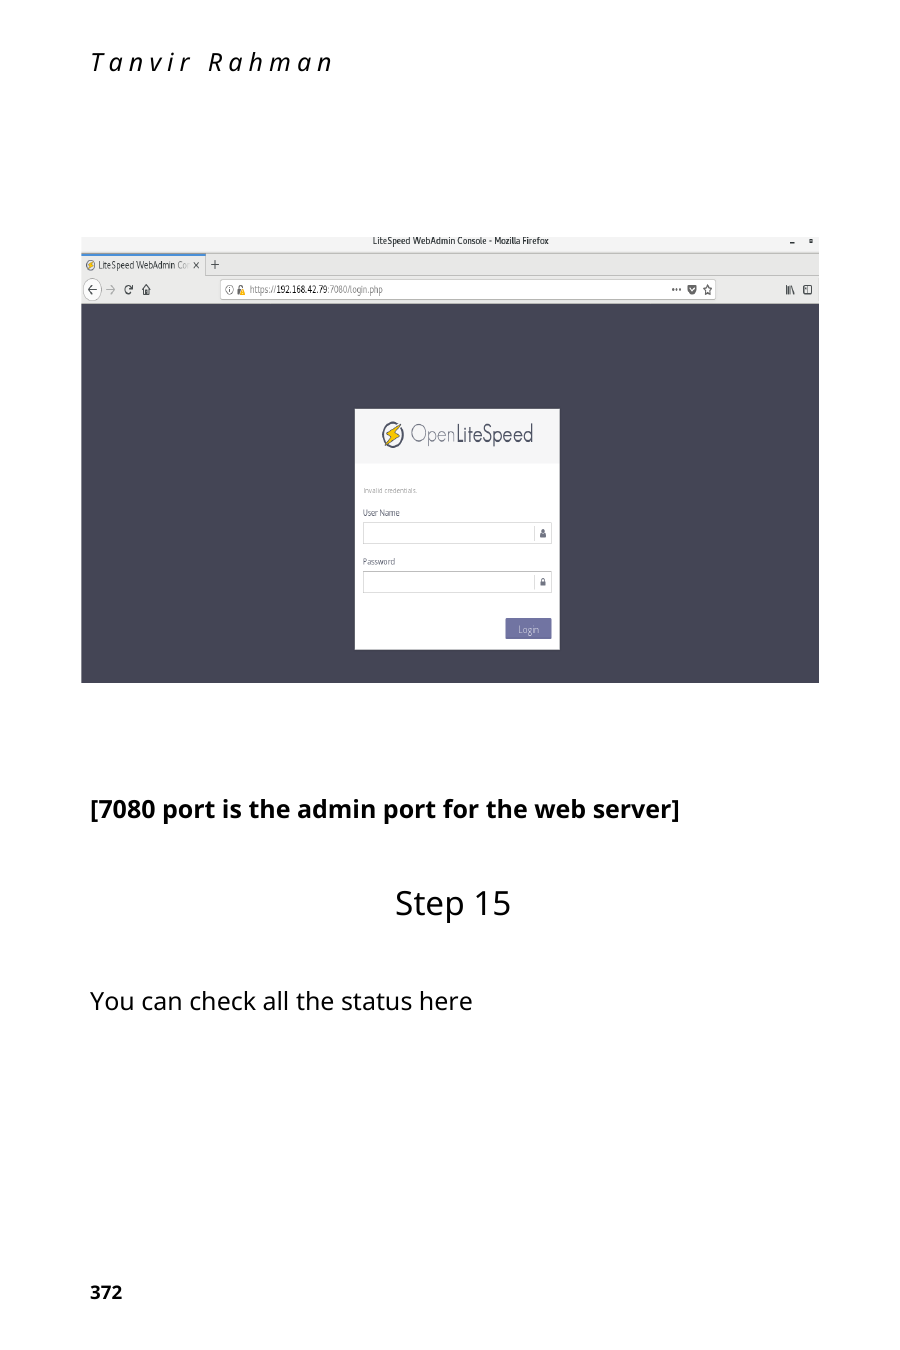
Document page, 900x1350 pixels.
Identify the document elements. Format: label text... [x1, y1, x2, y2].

text You can check all the status here [90, 983, 810, 1017]
picture [81, 237, 819, 683]
text Step 15 [90, 880, 810, 926]
text [7080 port is the admin port for the web server] [90, 792, 810, 826]
